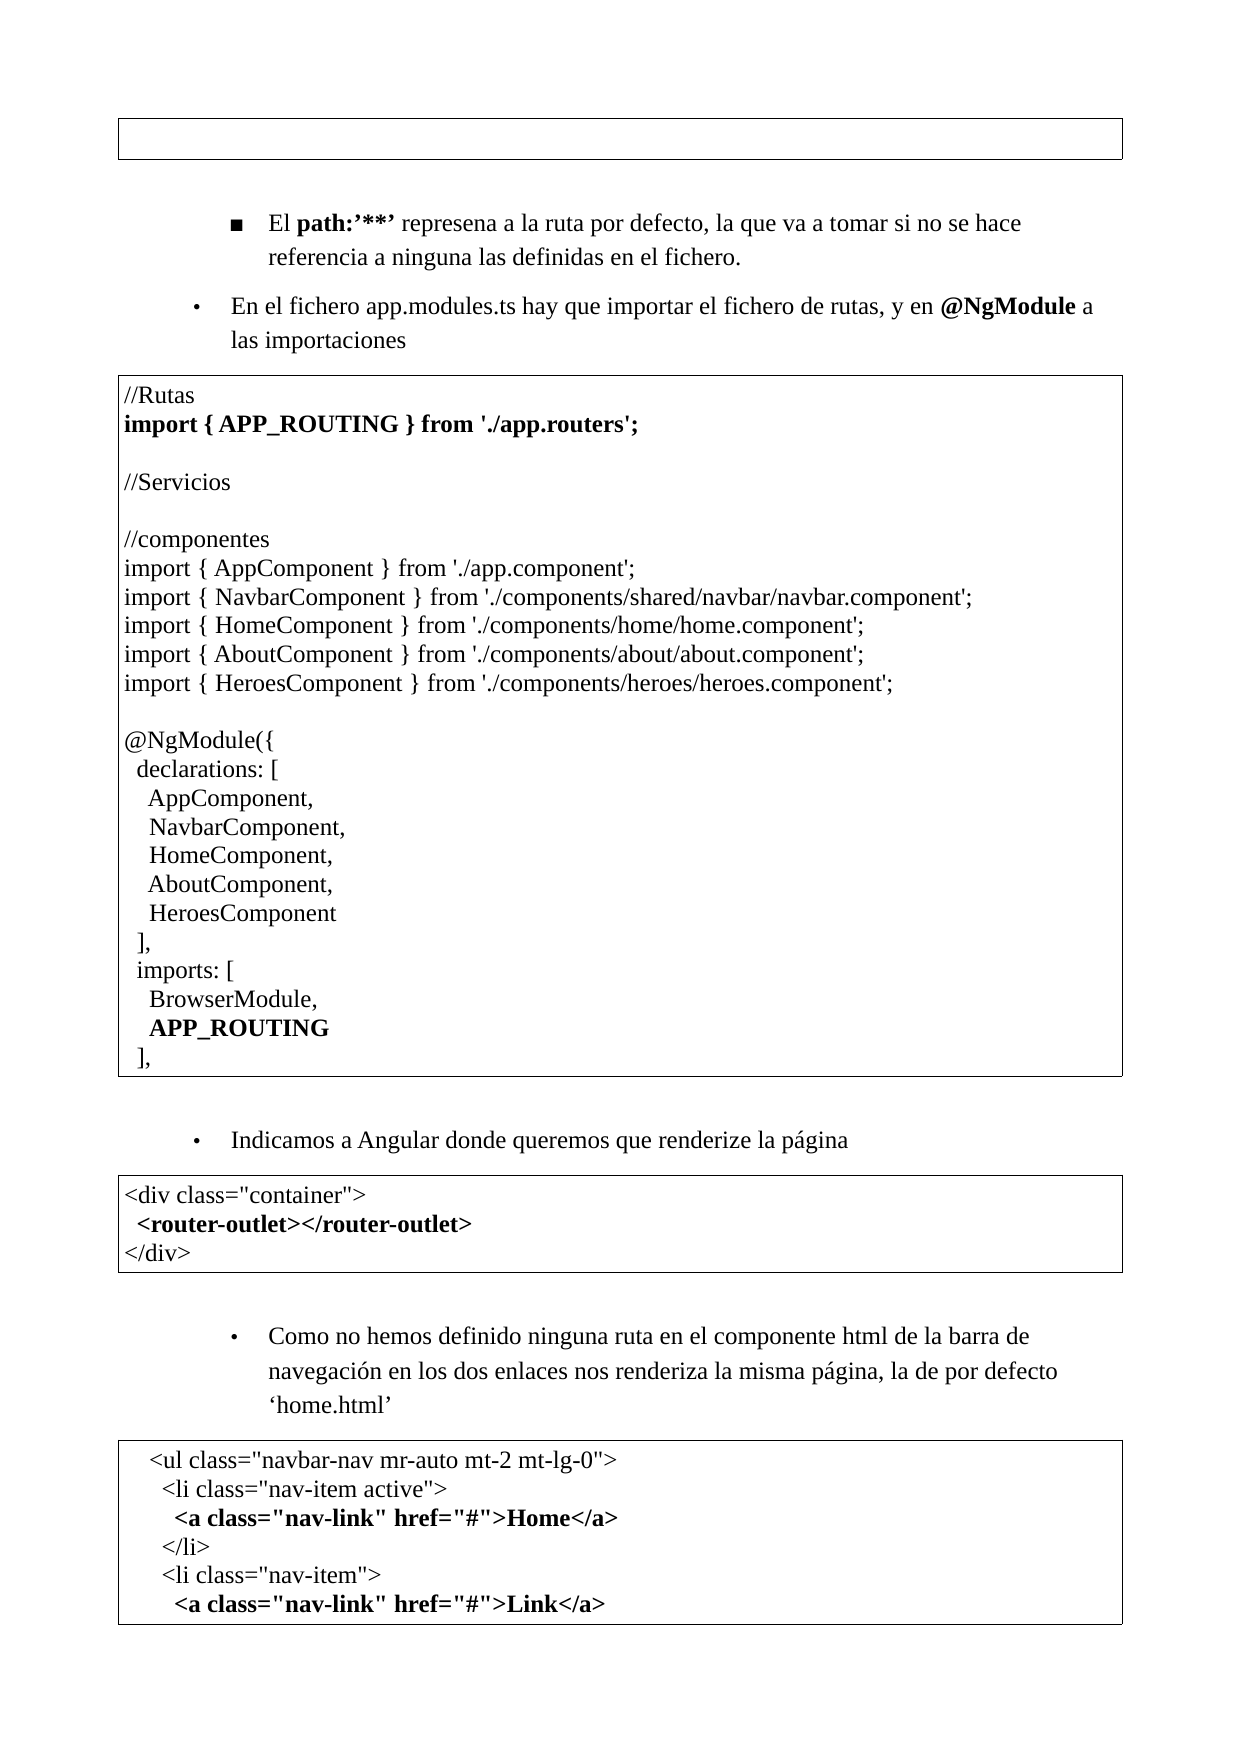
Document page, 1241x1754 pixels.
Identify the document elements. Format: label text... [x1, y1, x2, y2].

table_header [119, 119, 1122, 158]
list El path:’**’ represena a la ruta por defecto, la que va a tomar si no se hace referencia a ninguna las definidas en el fichero. [231, 208, 1122, 271]
table_header <ul class="navbar-nav mr-auto mt-2 mt-lg-0"> <li class="nav-item active"> <a class="nav-link" href="#">Home</a> </li> <li class="nav-item"> <a class="nav-link" href="#">Link</a> [119, 1441, 1122, 1623]
list En el fichero app.modules.ts hay que importar el fichero de rutas, y en @NgModule a las importaciones [193, 291, 1122, 354]
list Como no hemos definido ninguna ruta en el componente html de la barra de navegación en los dos enlaces nos renderiza la misma página, la de por defecto ‘home.html’ [231, 1321, 1122, 1419]
table_header <div class="container"> <router-outlet></router-outlet> </div> [119, 1176, 1122, 1272]
list Indicamos a Angular donde queremos que renderize la página [193, 1125, 1122, 1154]
table_header //Rutas import { APP_ROUTING } from './app.routers'; //Servicios //componentes import { AppComponent } from './app.component'; import { NavbarComponent } from './components/shared/navbar/navbar.component'; import { HomeComponent } from './components/home/home.component'; import { AboutComponent } from './components/about/about.component'; import { HeroesComponent } from './components/heroes/heroes.component'; @NgModule({ declarations: [ AppComponent, NavbarComponent, HomeComponent, AboutComponent, HeroesComponent ], imports: [ BrowserModule, APP_ROUTING ], [119, 376, 1122, 1076]
